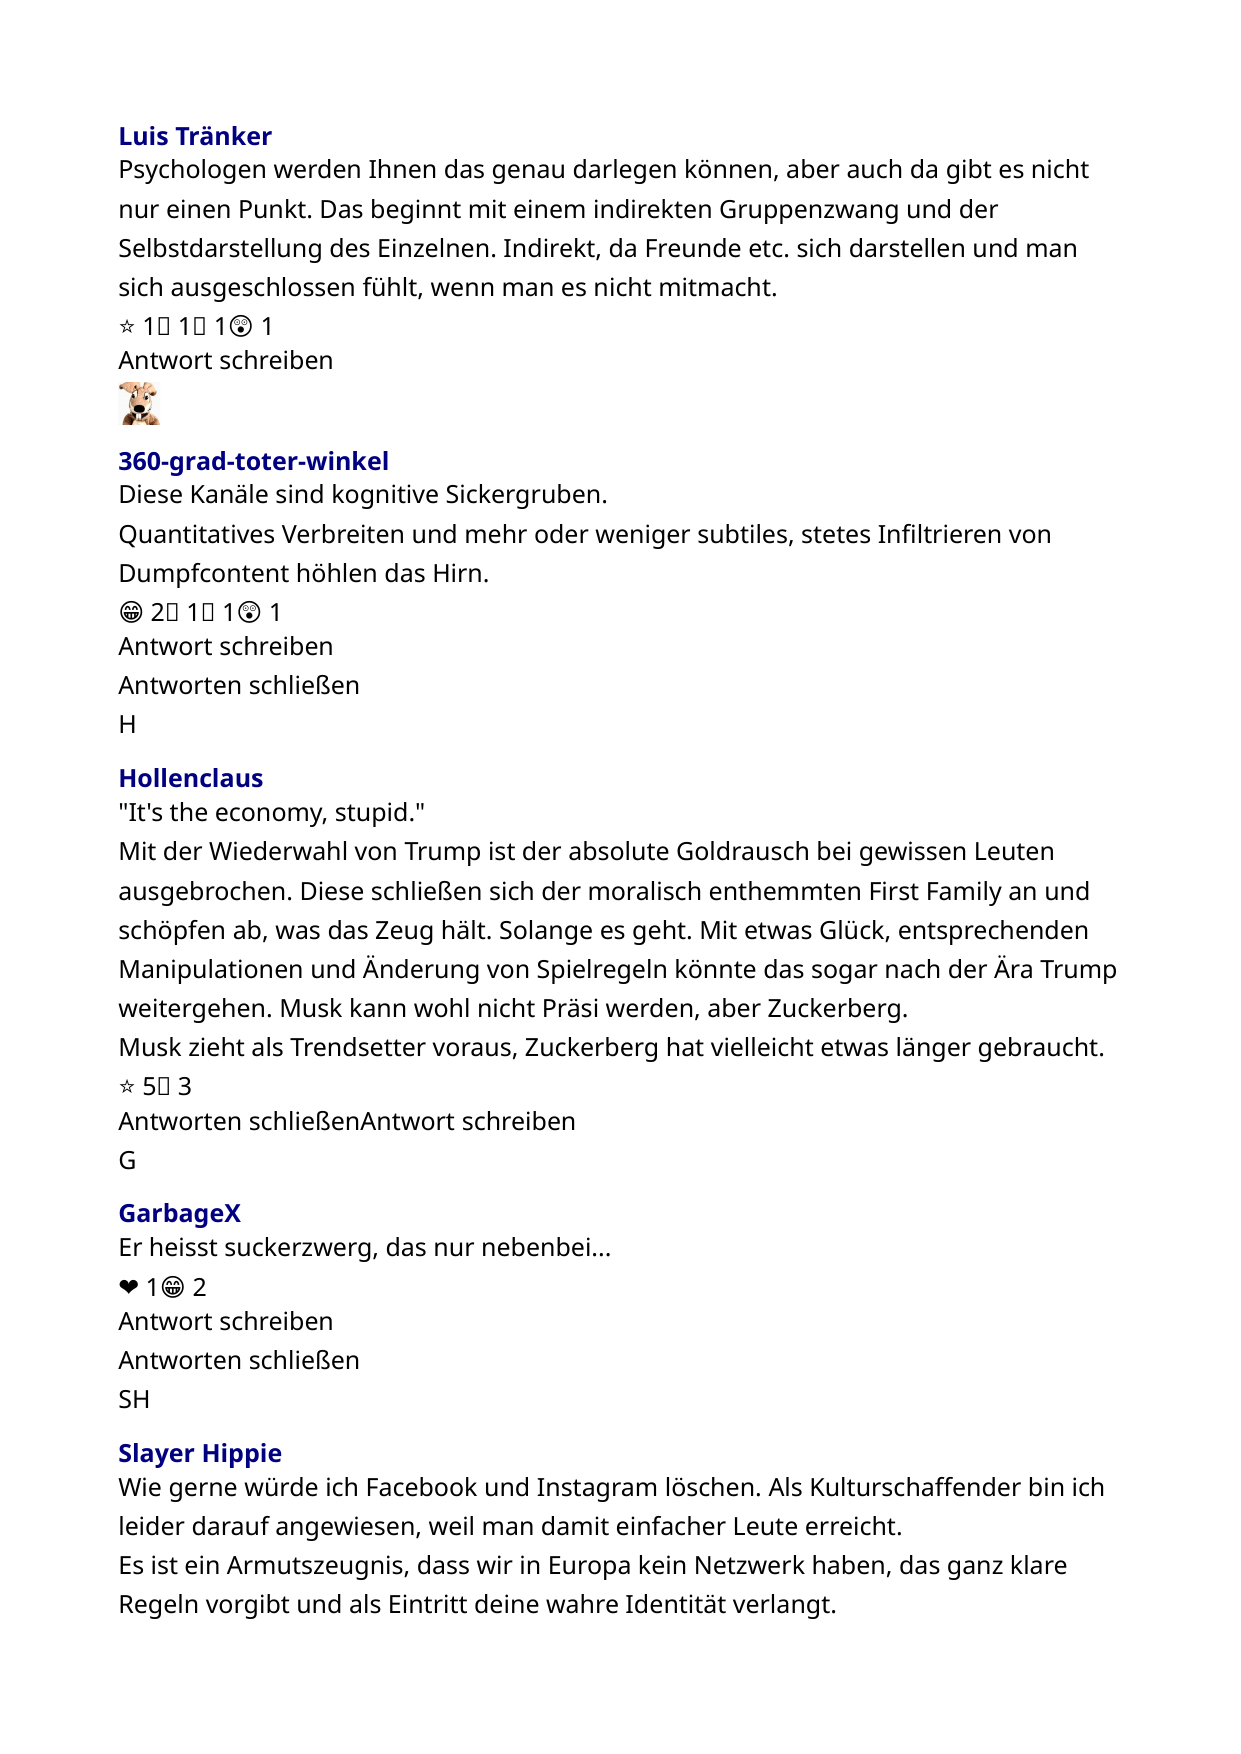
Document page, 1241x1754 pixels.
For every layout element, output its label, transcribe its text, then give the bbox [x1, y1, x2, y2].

text Antwort schreiben [118, 1303, 1122, 1337]
text SH [118, 1382, 1122, 1416]
text ⭐️ 1🙁 1🤨 1😲 1 [118, 309, 1122, 343]
text Antworten schließenAntwort schreiben [118, 1103, 1122, 1137]
text Psychologen werden Ihnen das genau darlegen können, aber auch da gibt es nicht nur einen Punkt. Das beginnt mit einem indirekten Gruppenzwang und der Selbstdarstellung des Einzelnen. Indirekt, da Freunde etc. sich darstellen und man sich ausgeschlossen fühlt, wenn man es nicht mitmacht. [118, 152, 1122, 304]
subtitle 360-grad-toter-winkel [118, 443, 1122, 477]
text Wie gerne würde ich Facebook und Instagram löschen. Als Kulturschaffender bin ich leider darauf angewiesen, weil man damit einfacher Leute erreicht. [118, 1469, 1122, 1543]
text Mit der Wiederwahl von Trump ist der absolute Goldrausch bei gewissen Leuten ausgebrochen. Diese schließen sich der moralisch enthemmten First Family an und schöpfen ab, was das Zeug hält. Solange es geht. Mit etwas Glück, entsprechenden Manipulationen und Änderung von Spielregeln könnte das sogar nach der Ära Trump weitergehen. Musk kann wohl nicht Präsi werden, aber Zuckerberg. [118, 834, 1122, 1025]
text Antwort schreiben [118, 629, 1122, 663]
picture [118, 382, 161, 425]
text Er heisst suckerzwerg, das nur nebenbei... [118, 1230, 1122, 1264]
text Musk zieht als Trendsetter voraus, Zuckerberg hat vielleicht etwas länger gebraucht. [118, 1030, 1122, 1064]
text H [118, 707, 1122, 741]
text 😁 2🙁 1🤨 1😲 1 [118, 595, 1122, 629]
text Antworten schließen [118, 668, 1122, 702]
text ❤️ 1😁 2 [118, 1269, 1122, 1303]
text Antworten schließen [118, 1342, 1122, 1377]
subtitle Slayer Hippie [118, 1435, 1122, 1469]
subtitle Hollenclaus [118, 761, 1122, 795]
text G [118, 1142, 1122, 1176]
text ⭐️ 5🙁 3 [118, 1069, 1122, 1103]
text Es ist ein Armutszeugnis, dass wir in Europa kein Netzwerk haben, das ganz klare Regeln vorgibt und als Eintritt deine wahre Identität verlangt. [118, 1548, 1122, 1621]
text Diese Kanäle sind kognitive Sickergruben. [118, 477, 1122, 511]
text Quantitatives Verbreiten und mehr oder weniger subtiles, stetes Infiltrieren von Dumpfcontent höhlen das Hirn. [118, 516, 1122, 589]
subtitle GarbageX [118, 1196, 1122, 1230]
text "It's the economy, stupid." [118, 795, 1122, 829]
text Antwort schreiben [118, 343, 1122, 377]
subtitle Luis Tränker [118, 118, 1122, 152]
